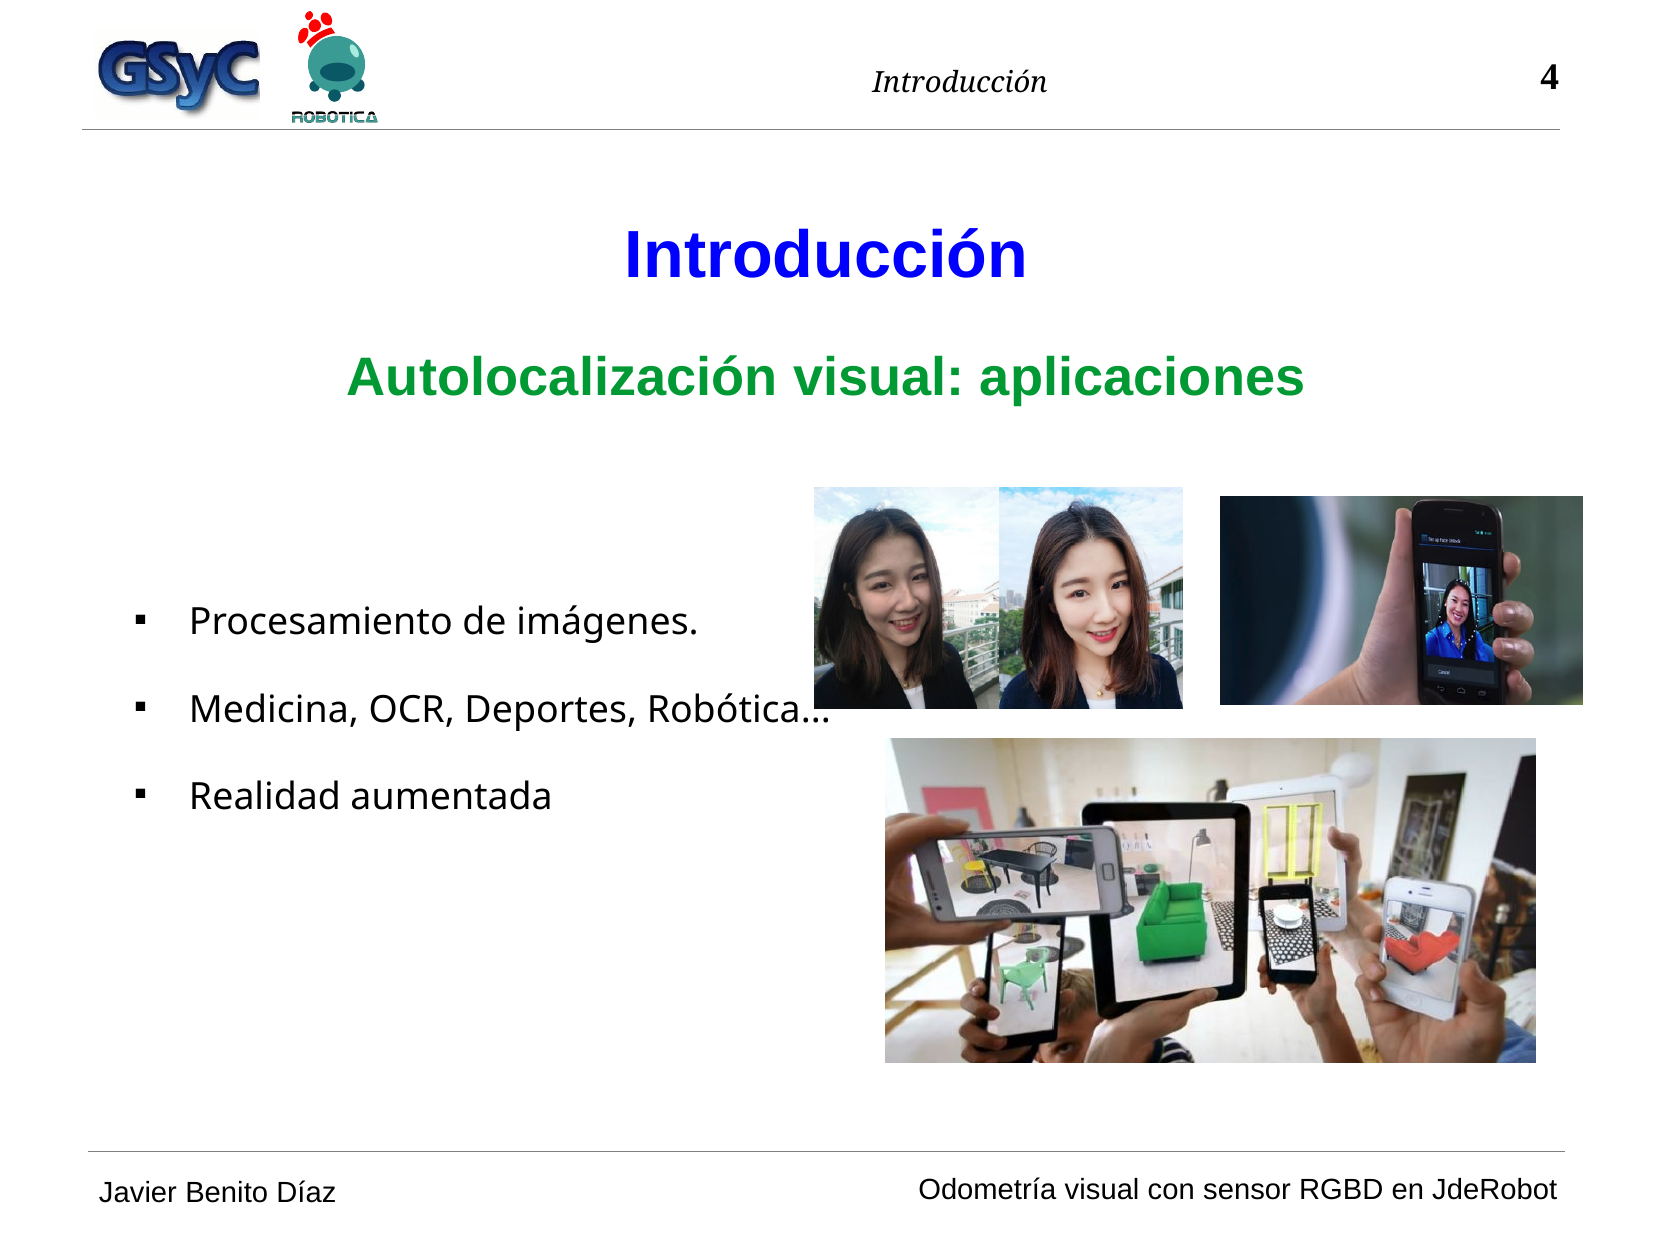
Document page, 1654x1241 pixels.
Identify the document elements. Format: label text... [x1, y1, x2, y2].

list Procesamiento de imágenes. Medicina, OCR, Deportes, Robótica... Realidad aumentada [118, 569, 845, 1241]
picture [814, 478, 1583, 715]
text_box Introducción [709, 53, 1211, 103]
picture [94, 28, 260, 119]
title Autolocalización visual: aplicaciones [82, 324, 1571, 532]
picture [292, 11, 378, 123]
picture [885, 738, 1536, 1063]
title Introducción [88, 216, 1565, 324]
